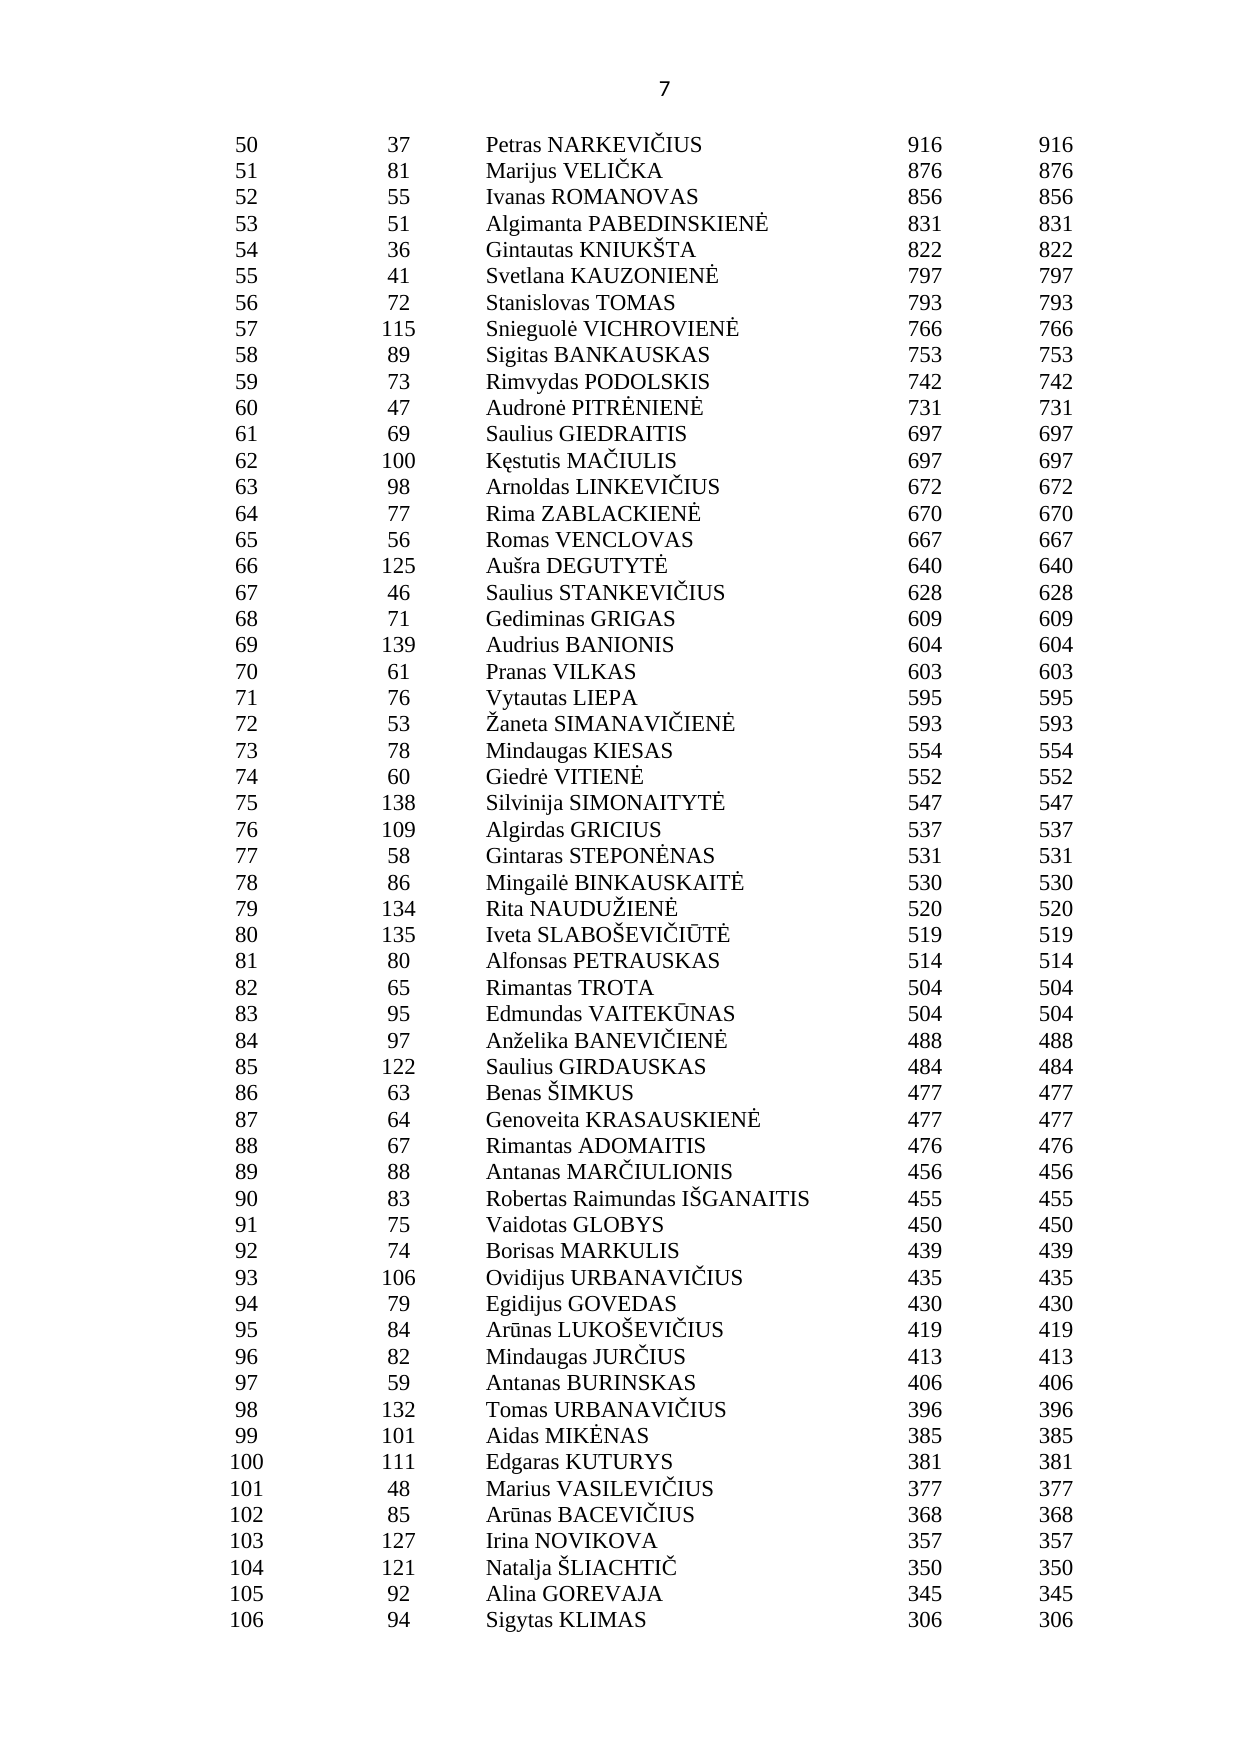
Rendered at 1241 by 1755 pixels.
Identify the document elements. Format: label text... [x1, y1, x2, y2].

table_cell Arnoldas LINKEVIČIUS [481, 473, 860, 499]
table_cell Gediminas GRIGAS [481, 605, 860, 631]
table_cell 83 [316, 1185, 481, 1211]
table_cell 68 [177, 605, 316, 631]
table_cell 54 [177, 236, 316, 262]
table_cell 593 [860, 710, 990, 737]
table_cell 81 [316, 157, 481, 183]
table_cell 916 [860, 131, 990, 157]
table_cell Rimvydas PODOLSKIS [481, 368, 860, 394]
table_cell 520 [860, 895, 990, 921]
table_cell 450 [990, 1211, 1122, 1237]
table_cell 111 [316, 1448, 481, 1475]
table_cell Edmundas VAITEKŪNAS [481, 1000, 860, 1027]
table_cell 87 [177, 1106, 316, 1132]
table_cell 59 [177, 368, 316, 394]
table_cell 504 [860, 1000, 990, 1027]
table_cell 455 [990, 1185, 1122, 1211]
table_cell 793 [990, 289, 1122, 315]
table_cell 122 [316, 1053, 481, 1079]
table_cell 396 [990, 1396, 1122, 1422]
table_cell Gintautas KNIUKŠTA [481, 236, 860, 262]
table_cell 65 [316, 974, 481, 1000]
table_cell 89 [316, 341, 481, 368]
table_cell 670 [860, 500, 990, 526]
table_cell Algimanta PABEDINSKIENĖ [481, 210, 860, 236]
table_cell 60 [316, 763, 481, 789]
table_cell 455 [860, 1185, 990, 1211]
table_cell 97 [177, 1369, 316, 1396]
table_cell 593 [990, 710, 1122, 737]
table_cell 439 [860, 1238, 990, 1264]
table_cell 115 [316, 315, 481, 341]
table_cell 67 [177, 579, 316, 605]
table_cell 609 [860, 605, 990, 631]
table_cell 82 [316, 1343, 481, 1369]
table_cell 595 [860, 684, 990, 710]
table_cell 554 [990, 737, 1122, 763]
table_cell 102 [177, 1501, 316, 1527]
table_cell Vytautas LIEPA [481, 684, 860, 710]
table_cell 306 [860, 1606, 990, 1633]
table_cell 81 [177, 948, 316, 974]
table_cell Natalja ŠLIACHTIČ [481, 1554, 860, 1580]
table_cell 450 [860, 1211, 990, 1237]
table_cell 697 [860, 447, 990, 473]
table_cell 547 [990, 790, 1122, 816]
table_cell 63 [316, 1079, 481, 1106]
table_cell Vaidotas GLOBYS [481, 1211, 860, 1237]
table_cell 138 [316, 790, 481, 816]
table_cell 368 [990, 1501, 1122, 1527]
table_cell 731 [860, 394, 990, 421]
table_cell 78 [177, 869, 316, 895]
table_cell 73 [177, 737, 316, 763]
table_cell 101 [177, 1475, 316, 1501]
table_cell Stanislovas TOMAS [481, 289, 860, 315]
table_cell 385 [860, 1422, 990, 1448]
table_cell 85 [177, 1053, 316, 1079]
table_cell 64 [177, 500, 316, 526]
table_cell 66 [177, 552, 316, 579]
table_cell 105 [177, 1580, 316, 1606]
table_cell 430 [990, 1290, 1122, 1317]
table_cell Audronė PITRĖNIENĖ [481, 394, 860, 421]
table_cell 377 [990, 1475, 1122, 1501]
table_cell 413 [990, 1343, 1122, 1369]
table_cell 84 [177, 1027, 316, 1053]
table_cell 439 [990, 1238, 1122, 1264]
table_cell 477 [860, 1106, 990, 1132]
table_cell 109 [316, 816, 481, 842]
table_cell 51 [177, 157, 316, 183]
table_cell Mindaugas JURČIUS [481, 1343, 860, 1369]
table_cell 484 [860, 1053, 990, 1079]
table_cell 125 [316, 552, 481, 579]
table_cell 88 [316, 1159, 481, 1185]
table_cell Ivanas ROMANOVAS [481, 183, 860, 210]
table_cell 91 [177, 1211, 316, 1237]
table_cell Rita NAUDUŽIENĖ [481, 895, 860, 921]
table_cell 697 [860, 421, 990, 447]
table_cell 357 [860, 1528, 990, 1554]
table_cell Algirdas GRICIUS [481, 816, 860, 842]
table_cell 430 [860, 1290, 990, 1317]
table_cell 61 [177, 421, 316, 447]
table_cell 530 [990, 869, 1122, 895]
table_cell 603 [990, 658, 1122, 684]
table_cell 396 [860, 1396, 990, 1422]
table_cell 106 [177, 1606, 316, 1633]
table_cell 65 [177, 526, 316, 552]
table_cell 628 [860, 579, 990, 605]
table_cell 519 [990, 921, 1122, 948]
table_cell 753 [860, 341, 990, 368]
table_cell 476 [860, 1132, 990, 1158]
table_cell 697 [990, 421, 1122, 447]
table_cell 604 [990, 631, 1122, 658]
table_cell 72 [316, 289, 481, 315]
table_cell Mindaugas KIESAS [481, 737, 860, 763]
table_cell 377 [860, 1475, 990, 1501]
table_cell Ovidijus URBANAVIČIUS [481, 1264, 860, 1290]
table_cell 58 [316, 842, 481, 868]
table_cell Arūnas LUKOŠEVIČIUS [481, 1317, 860, 1343]
table_cell 435 [990, 1264, 1122, 1290]
table_cell 753 [990, 341, 1122, 368]
table_cell 876 [990, 157, 1122, 183]
table_cell 831 [860, 210, 990, 236]
table_cell Giedrė VITIENĖ [481, 763, 860, 789]
table_cell 56 [316, 526, 481, 552]
table_cell 95 [177, 1317, 316, 1343]
table_cell 537 [860, 816, 990, 842]
table_cell 77 [316, 500, 481, 526]
table_cell 419 [990, 1317, 1122, 1343]
table_cell 831 [990, 210, 1122, 236]
table_cell 672 [860, 473, 990, 499]
table_cell Pranas VILKAS [481, 658, 860, 684]
table_cell 476 [990, 1132, 1122, 1158]
table_cell 667 [990, 526, 1122, 552]
table_cell Marijus VELIČKA [481, 157, 860, 183]
table_cell 640 [860, 552, 990, 579]
table_cell Sigitas BANKAUSKAS [481, 341, 860, 368]
table_cell 520 [990, 895, 1122, 921]
table_cell 477 [990, 1079, 1122, 1106]
table_cell 345 [860, 1580, 990, 1606]
table_cell 73 [316, 368, 481, 394]
table_cell 406 [860, 1369, 990, 1396]
table_cell 82 [177, 974, 316, 1000]
table_cell 100 [177, 1448, 316, 1475]
table_cell Rimantas TROTA [481, 974, 860, 1000]
table_cell 103 [177, 1528, 316, 1554]
table_cell 742 [860, 368, 990, 394]
table_cell 766 [860, 315, 990, 341]
table_cell 514 [990, 948, 1122, 974]
table_cell 504 [860, 974, 990, 1000]
table_cell 435 [860, 1264, 990, 1290]
table_cell 519 [860, 921, 990, 948]
table_cell 61 [316, 658, 481, 684]
table_cell 552 [990, 763, 1122, 789]
table_cell 672 [990, 473, 1122, 499]
table_cell 742 [990, 368, 1122, 394]
table_cell 95 [316, 1000, 481, 1027]
table_cell Petras NARKEVIČIUS [481, 131, 860, 157]
table_cell 74 [177, 763, 316, 789]
table_cell Robertas Raimundas IŠGANAITIS [481, 1185, 860, 1211]
table_cell 52 [177, 183, 316, 210]
table_cell 99 [177, 1422, 316, 1448]
table_cell Saulius GIEDRAITIS [481, 421, 860, 447]
table_cell 84 [316, 1317, 481, 1343]
table_cell 47 [316, 394, 481, 421]
table_cell 55 [177, 263, 316, 289]
table_cell 48 [316, 1475, 481, 1501]
table_cell 121 [316, 1554, 481, 1580]
table_cell 88 [177, 1132, 316, 1158]
table_cell 595 [990, 684, 1122, 710]
table_cell 357 [990, 1528, 1122, 1554]
table_cell 89 [177, 1159, 316, 1185]
table_cell 92 [177, 1238, 316, 1264]
table_cell Borisas MARKULIS [481, 1238, 860, 1264]
table_cell 345 [990, 1580, 1122, 1606]
table_cell Egidijus GOVEDAS [481, 1290, 860, 1317]
table_cell 547 [860, 790, 990, 816]
table_cell 100 [316, 447, 481, 473]
table_cell 79 [316, 1290, 481, 1317]
table_cell 74 [316, 1238, 481, 1264]
table_cell 477 [990, 1106, 1122, 1132]
table_cell 59 [316, 1369, 481, 1396]
table_cell 554 [860, 737, 990, 763]
table_cell 72 [177, 710, 316, 737]
table_cell 537 [990, 816, 1122, 842]
table_cell 381 [990, 1448, 1122, 1475]
table_cell 406 [990, 1369, 1122, 1396]
table_cell 69 [177, 631, 316, 658]
table_cell 83 [177, 1000, 316, 1027]
table_cell Marius VASILEVIČIUS [481, 1475, 860, 1501]
table_cell 57 [177, 315, 316, 341]
table_cell 916 [990, 131, 1122, 157]
table_cell 822 [860, 236, 990, 262]
table_cell 306 [990, 1606, 1122, 1633]
table_cell 670 [990, 500, 1122, 526]
table_cell 96 [177, 1343, 316, 1369]
table_cell 134 [316, 895, 481, 921]
table_cell 94 [316, 1606, 481, 1633]
table_cell 504 [990, 974, 1122, 1000]
table_cell 76 [177, 816, 316, 842]
table_cell 75 [177, 790, 316, 816]
table_cell 531 [860, 842, 990, 868]
table_cell 793 [860, 289, 990, 315]
table_cell 92 [316, 1580, 481, 1606]
table_cell 98 [177, 1396, 316, 1422]
table_cell 97 [316, 1027, 481, 1053]
table_cell Rima ZABLACKIENĖ [481, 500, 860, 526]
table_cell 53 [177, 210, 316, 236]
table_cell 86 [177, 1079, 316, 1106]
table_cell 46 [316, 579, 481, 605]
table_cell 53 [316, 710, 481, 737]
table_cell 667 [860, 526, 990, 552]
table_cell 766 [990, 315, 1122, 341]
table_cell 50 [177, 131, 316, 157]
table_cell 531 [990, 842, 1122, 868]
table_cell 385 [990, 1422, 1122, 1448]
table_cell 797 [860, 263, 990, 289]
table_cell 456 [860, 1159, 990, 1185]
table_cell 552 [860, 763, 990, 789]
table_cell 71 [177, 684, 316, 710]
table_cell 856 [860, 183, 990, 210]
table_cell 78 [316, 737, 481, 763]
table_cell 504 [990, 1000, 1122, 1027]
table_cell 876 [860, 157, 990, 183]
table_cell 62 [177, 447, 316, 473]
table_cell 80 [177, 921, 316, 948]
table_cell 530 [860, 869, 990, 895]
table_cell 60 [177, 394, 316, 421]
table_cell 36 [316, 236, 481, 262]
table_cell 628 [990, 579, 1122, 605]
table_cell Mingailė BINKAUSKAITĖ [481, 869, 860, 895]
table_cell 731 [990, 394, 1122, 421]
table_cell Tomas URBANAVIČIUS [481, 1396, 860, 1422]
table_cell 697 [990, 447, 1122, 473]
table_cell 56 [177, 289, 316, 315]
table_cell 368 [860, 1501, 990, 1527]
table_cell 80 [316, 948, 481, 974]
table_cell 856 [990, 183, 1122, 210]
table_cell Rimantas ADOMAITIS [481, 1132, 860, 1158]
table_cell Snieguolė VICHROVIENĖ [481, 315, 860, 341]
table_cell 70 [177, 658, 316, 684]
table_cell 514 [860, 948, 990, 974]
table_cell Benas ŠIMKUS [481, 1079, 860, 1106]
table_cell 456 [990, 1159, 1122, 1185]
table_cell Anželika BANEVIČIENĖ [481, 1027, 860, 1053]
table_cell 77 [177, 842, 316, 868]
table_cell 484 [990, 1053, 1122, 1079]
table_cell 93 [177, 1264, 316, 1290]
table_cell 101 [316, 1422, 481, 1448]
table_cell Žaneta SIMANAVIČIENĖ [481, 710, 860, 737]
table_cell Gintaras STEPONĖNAS [481, 842, 860, 868]
table_cell 139 [316, 631, 481, 658]
table_cell 71 [316, 605, 481, 631]
table_cell Iveta SLABOŠEVIČIŪTĖ [481, 921, 860, 948]
table_cell 488 [990, 1027, 1122, 1053]
table_cell 604 [860, 631, 990, 658]
table_cell Arūnas BACEVIČIUS [481, 1501, 860, 1527]
table_cell 603 [860, 658, 990, 684]
table_cell Sigytas KLIMAS [481, 1606, 860, 1633]
table_cell 419 [860, 1317, 990, 1343]
table_cell 41 [316, 263, 481, 289]
table_cell 350 [990, 1554, 1122, 1580]
table_cell 640 [990, 552, 1122, 579]
table_cell 67 [316, 1132, 481, 1158]
table_cell 37 [316, 131, 481, 157]
table_cell Antanas MARČIULIONIS [481, 1159, 860, 1185]
table_cell 135 [316, 921, 481, 948]
table_cell Svetlana KAUZONIENĖ [481, 263, 860, 289]
table_cell Aidas MIKĖNAS [481, 1422, 860, 1448]
table_cell 86 [316, 869, 481, 895]
table_cell 822 [990, 236, 1122, 262]
table_cell Alfonsas PETRAUSKAS [481, 948, 860, 974]
table_cell 104 [177, 1554, 316, 1580]
table_cell 98 [316, 473, 481, 499]
table_cell 381 [860, 1448, 990, 1475]
table_cell 79 [177, 895, 316, 921]
table_cell Saulius STANKEVIČIUS [481, 579, 860, 605]
table_cell 94 [177, 1290, 316, 1317]
table_cell 127 [316, 1528, 481, 1554]
table_cell Audrius BANIONIS [481, 631, 860, 658]
table_cell 69 [316, 421, 481, 447]
table_cell 609 [990, 605, 1122, 631]
table_cell Alina GOREVAJA [481, 1580, 860, 1606]
table_cell Romas VENCLOVAS [481, 526, 860, 552]
table_cell 55 [316, 183, 481, 210]
table_cell Antanas BURINSKAS [481, 1369, 860, 1396]
table_cell 106 [316, 1264, 481, 1290]
table_cell 797 [990, 263, 1122, 289]
table_cell 63 [177, 473, 316, 499]
table_cell 132 [316, 1396, 481, 1422]
table_cell Kęstutis MAČIULIS [481, 447, 860, 473]
table_cell 51 [316, 210, 481, 236]
table_cell Irina NOVIKOVA [481, 1528, 860, 1554]
table_cell 76 [316, 684, 481, 710]
table_cell 350 [860, 1554, 990, 1580]
table_cell 90 [177, 1185, 316, 1211]
table_cell 58 [177, 341, 316, 368]
table_cell 413 [860, 1343, 990, 1369]
table_cell Edgaras KUTURYS [481, 1448, 860, 1475]
table_cell 477 [860, 1079, 990, 1106]
table_cell 85 [316, 1501, 481, 1527]
table_cell Saulius GIRDAUSKAS [481, 1053, 860, 1079]
table_cell Aušra DEGUTYTĖ [481, 552, 860, 579]
table_cell 488 [860, 1027, 990, 1053]
table_cell 75 [316, 1211, 481, 1237]
table_cell 64 [316, 1106, 481, 1132]
table_cell Genoveita KRASAUSKIENĖ [481, 1106, 860, 1132]
table_cell Silvinija SIMONAITYTĖ [481, 790, 860, 816]
